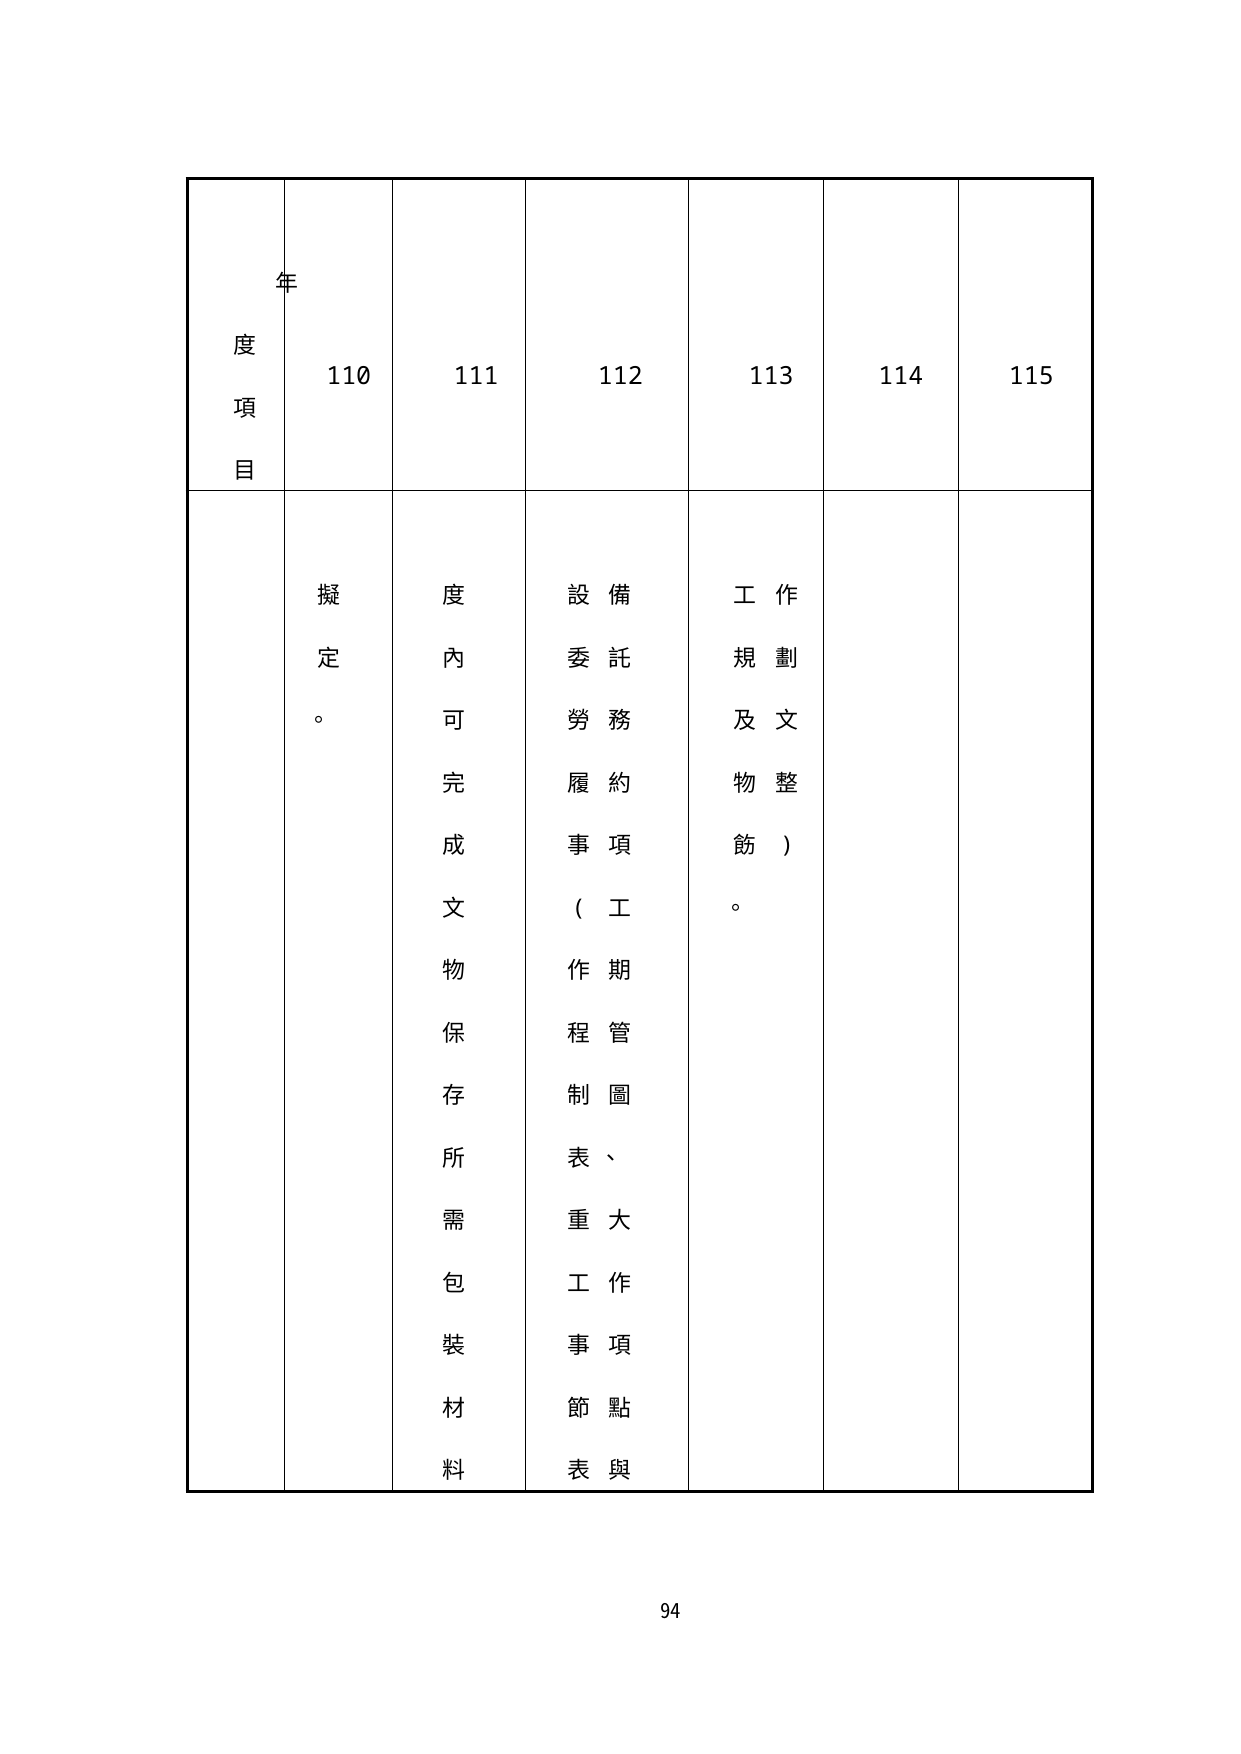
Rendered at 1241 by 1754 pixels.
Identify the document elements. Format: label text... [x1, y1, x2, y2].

table_header 年度 項目 [189, 180, 284, 490]
table_cell 設備委託勞務履約事項(工作期程管制圖表、重大工作事項節點表與 [526, 491, 688, 1490]
table_cell 工作規劃及文物整飭)。 [689, 491, 823, 1490]
table_header 112 [526, 180, 688, 490]
table_header 110 [285, 180, 392, 490]
table_header 111 [393, 180, 525, 490]
table_cell 擬定。 [285, 491, 392, 1490]
table_cell 度內可完成文物保存所需包裝材料 [393, 491, 525, 1490]
table_cell [959, 491, 1091, 1490]
table_header 115 [959, 180, 1091, 490]
table_header 114 [824, 180, 958, 490]
table_header 113 [689, 180, 823, 490]
table_cell [189, 491, 284, 1490]
table_cell [824, 491, 958, 1490]
